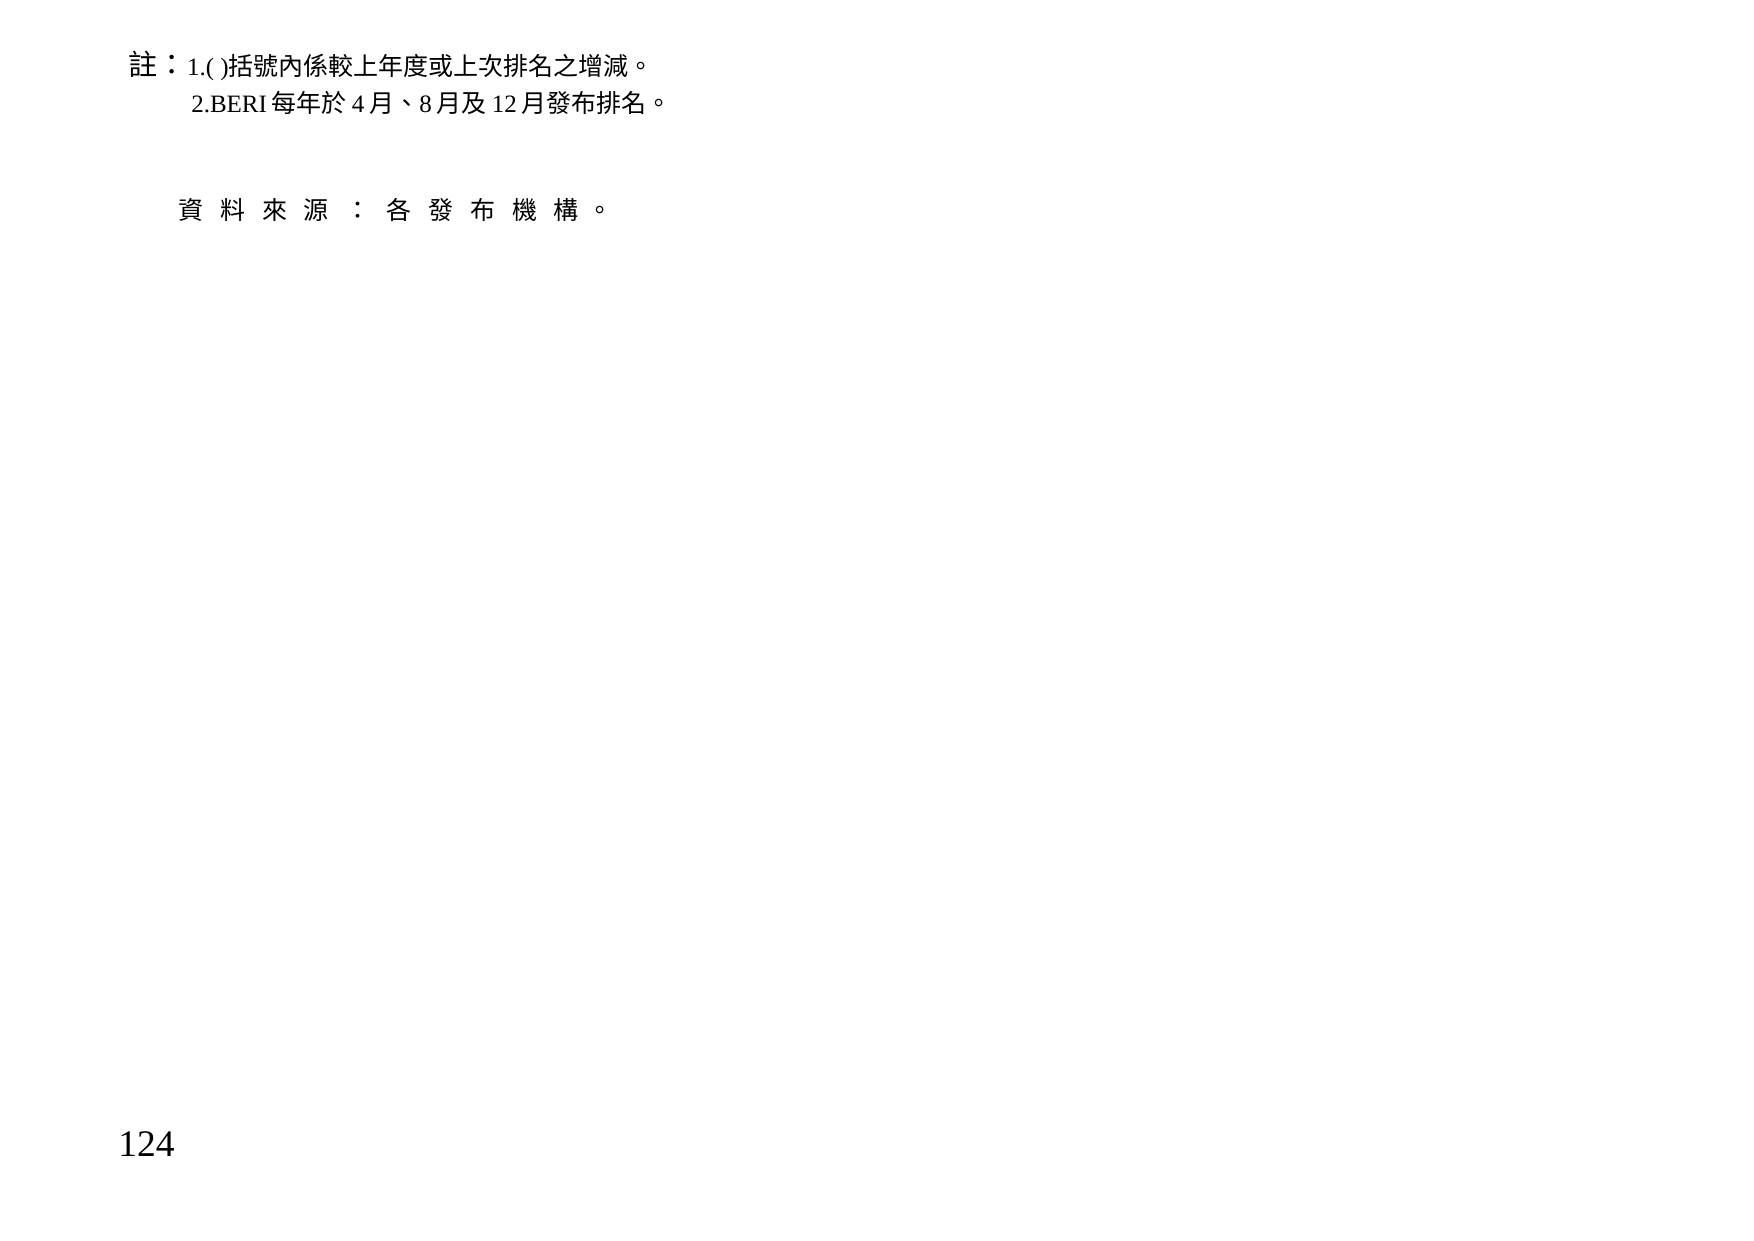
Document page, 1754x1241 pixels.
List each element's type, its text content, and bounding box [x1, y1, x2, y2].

text 2.BERI每年於4月、8月及12月發布排名。 [128, 84, 1611, 120]
text 資料來源：各發布機構。 [128, 167, 1628, 229]
text 註：1.( )括號內係較上年度或上次排名之增減。 [128, 42, 1611, 84]
